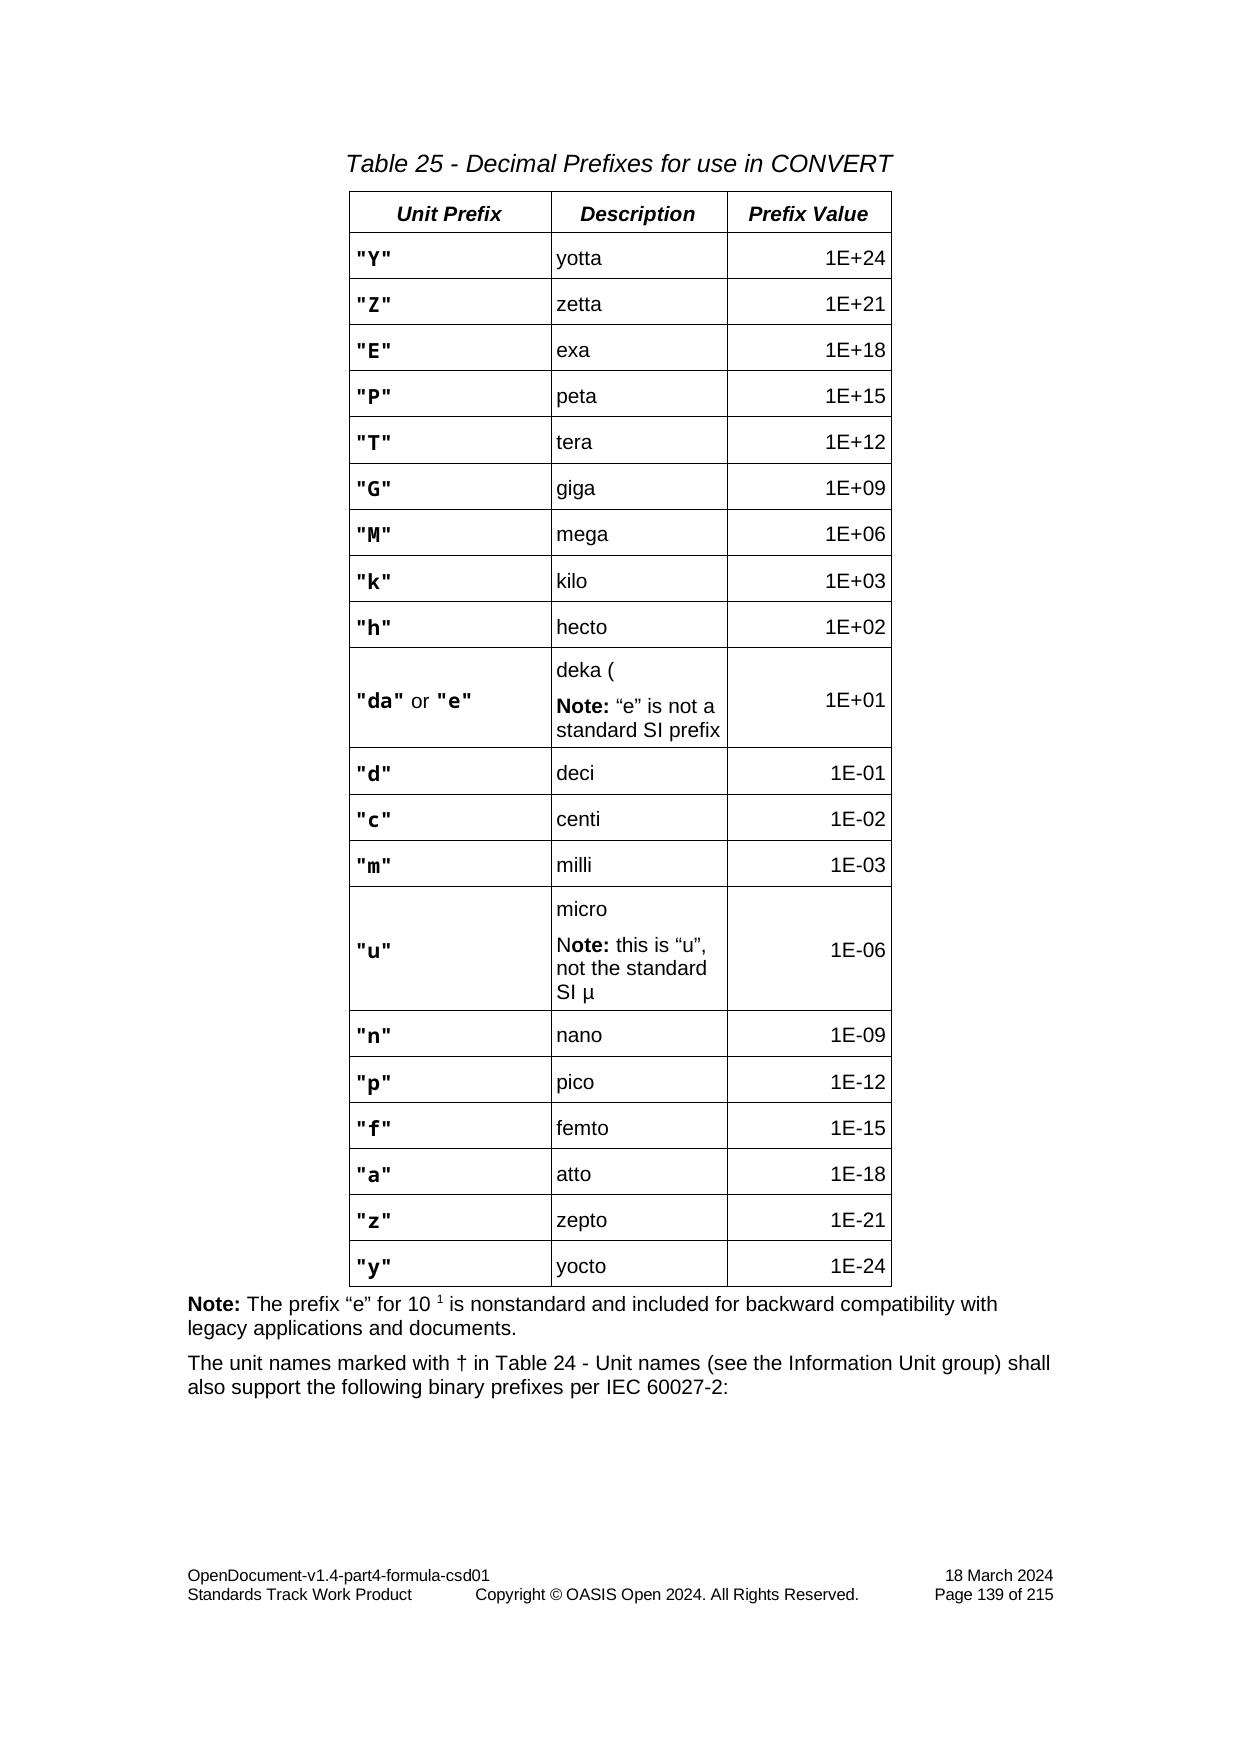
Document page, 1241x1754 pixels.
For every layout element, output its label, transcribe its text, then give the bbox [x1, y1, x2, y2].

text Table 25 - Decimal Prefixes for use in CONVERT [187, 150, 1053, 178]
table_cell femto [552, 1103, 727, 1148]
table_cell 1E+03 [728, 556, 891, 601]
table_cell hecto [552, 602, 727, 647]
table_cell 1E-09 [728, 1011, 891, 1056]
table_cell "n" [350, 1011, 551, 1056]
table_cell 1E+01 [728, 648, 891, 747]
table_cell "Y" [350, 233, 551, 278]
table_cell "Z" [350, 279, 551, 324]
table_cell "y" [350, 1241, 551, 1286]
table_cell 1E+15 [728, 371, 891, 416]
table_cell "z" [350, 1195, 551, 1240]
table_header Description [552, 192, 727, 232]
table_cell tera [552, 417, 727, 462]
table_cell "h" [350, 602, 551, 647]
table_cell 1E+21 [728, 279, 891, 324]
table_cell deci [552, 748, 727, 793]
table_header Unit Prefix [350, 192, 551, 232]
table_cell 1E-03 [728, 841, 891, 886]
table_cell "T" [350, 417, 551, 462]
text The unit names marked with † in Table 24 - Unit names (see the Information Unit group) shall also support the following binary prefixes per IEC 60027-2: [187, 1352, 1053, 1399]
table_cell 1E-24 [728, 1241, 891, 1286]
table_cell 1E-06 [728, 887, 891, 1009]
table_cell 1E+18 [728, 325, 891, 370]
table_cell "u" [350, 887, 551, 1009]
table_cell "a" [350, 1149, 551, 1194]
table_cell deka ( Note: “e” is not a standard SI prefix [552, 648, 727, 747]
table_cell 1E+02 [728, 602, 891, 647]
table_cell zetta [552, 279, 727, 324]
table_cell 1E+12 [728, 417, 891, 462]
table_cell 1E-01 [728, 748, 891, 793]
table_cell "p" [350, 1057, 551, 1102]
table_cell atto [552, 1149, 727, 1194]
table_cell giga [552, 464, 727, 508]
table_cell zepto [552, 1195, 727, 1240]
table_cell peta [552, 371, 727, 416]
table_cell 1E+09 [728, 464, 891, 508]
table_cell yotta [552, 233, 727, 278]
table_cell nano [552, 1011, 727, 1056]
table_cell exa [552, 325, 727, 370]
table_cell "da" or "e" [350, 648, 551, 747]
table_cell 1E-18 [728, 1149, 891, 1194]
table_cell 1E+06 [728, 510, 891, 555]
table_cell "P" [350, 371, 551, 416]
table_cell micro Note: this is “u”, not the standard SI µ [552, 887, 727, 1009]
table_cell "m" [350, 841, 551, 886]
table_cell "G" [350, 464, 551, 508]
text Note: The prefix “e” for 10 1 is nonstandard and included for backward compatibility with legacy applications and documents. [187, 1293, 1053, 1340]
table_cell pico [552, 1057, 727, 1102]
table_cell 1E+24 [728, 233, 891, 278]
table_cell "d" [350, 748, 551, 793]
table_cell 1E-15 [728, 1103, 891, 1148]
table_cell kilo [552, 556, 727, 601]
table_cell "c" [350, 795, 551, 839]
table_cell yocto [552, 1241, 727, 1286]
table_cell "f" [350, 1103, 551, 1148]
table_cell centi [552, 795, 727, 839]
table_cell mega [552, 510, 727, 555]
table_cell 1E-12 [728, 1057, 891, 1102]
table_cell 1E-02 [728, 795, 891, 839]
table_cell "M" [350, 510, 551, 555]
table_header Prefix Value [728, 192, 891, 232]
table_cell 1E-21 [728, 1195, 891, 1240]
table_cell "E" [350, 325, 551, 370]
table_cell "k" [350, 556, 551, 601]
table_cell milli [552, 841, 727, 886]
